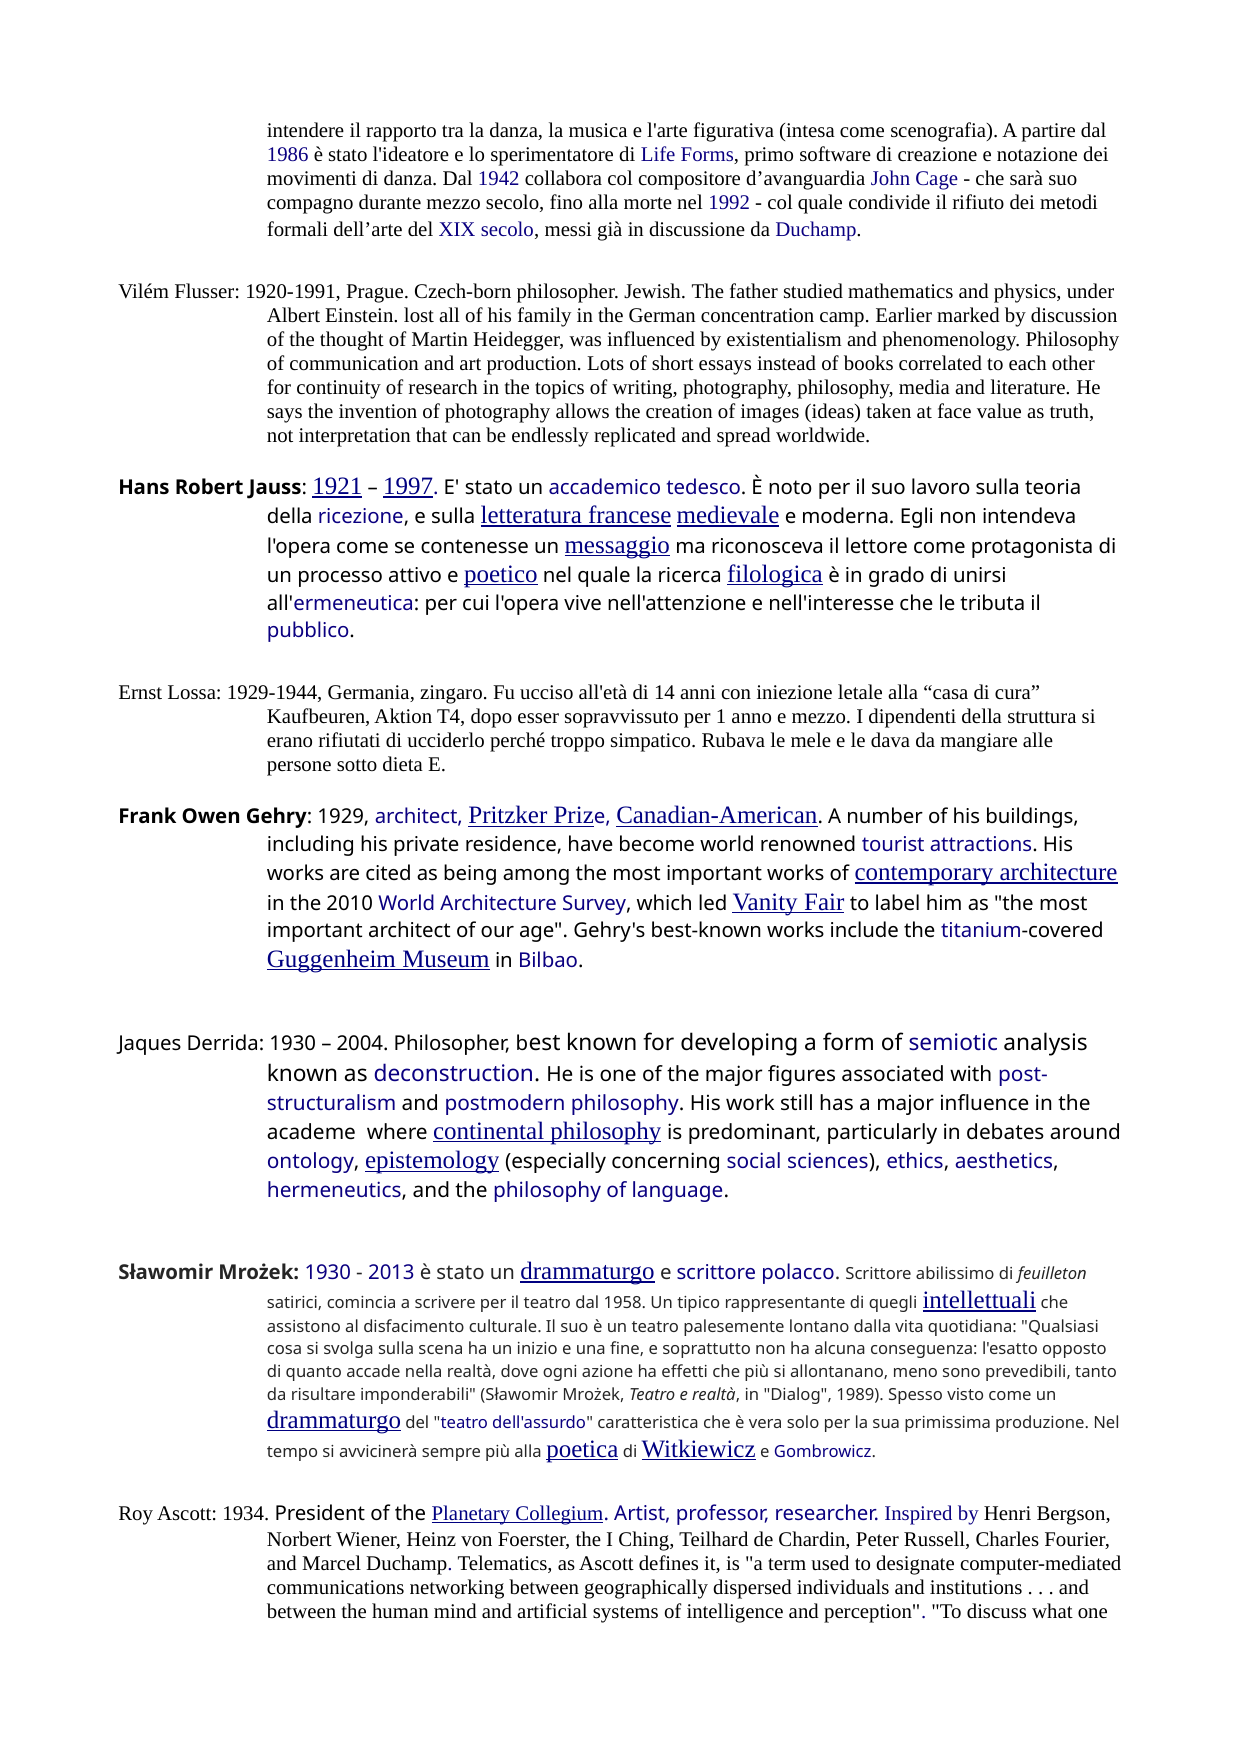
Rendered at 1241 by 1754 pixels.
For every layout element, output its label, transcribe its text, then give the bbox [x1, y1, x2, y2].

text Ernst Lossa: 1929-1944, Germania, zingaro. Fu ucciso all'età di 14 anni con iniezione letale alla “casa di cura” Kaufbeuren, Aktion T4, dopo esser sopravvissuto per 1 anno e mezzo. I dipendenti della struttura si erano rifiutati di ucciderlo perché troppo simpatico. Rubava le mele e le dava da mangiare alle persone sotto dieta E. [118, 680, 1122, 776]
text Frank Owen Gehry: 1929, architect, Pritzker Prize, Canadian-American. A number of his buildings, including his private residence, have become world renowned tourist attractions. His works are cited as being among the most important works of contemporary architecture in the 2010 World Architecture Survey, which led Vanity Fair to label him as "the most important architect of our age". Gehry's best-known works include the titanium-covered Guggenheim Museum in Bilbao. [118, 801, 1122, 973]
text intendere il rapporto tra la danza, la musica e l'arte figurativa (intesa come scenografia). A partire dal 1986 è stato l'ideatore e lo sperimentatore di Life Forms, primo software di creazione e notazione dei movimenti di danza. Dal 1942 collabora col compositore d’avanguardia John Cage - che sarà suo compagno durante mezzo secolo, fino alla morte nel 1992 - col quale condivide il rifiuto dei metodi formali dell’arte del XIX secolo, messi già in discussione da Duchamp. [118, 118, 1122, 242]
text Vilém Flusser: 1920-1991, Prague. Czech-born philosopher. Jewish. The father studied mathematics and physics, under Albert Einstein. lost all of his family in the German concentration camp. Earlier marked by discussion of the thought of Martin Heidegger, was influenced by existentialism and phenomenology. Philosophy of communication and art production. Lots of short essays instead of books correlated to each other for continuity of research in the topics of writing, photography, philosophy, media and literature. He says the invention of photography allows the creation of images (ideas) taken at face value as truth, not interpretation that can be endlessly replicated and spread worldwide. [118, 279, 1122, 447]
text Roy Ascott: 1934. President of the Planetary Collegium. Artist, professor, researcher. Inspired by Henri Bergson, Norbert Wiener, Heinz von Foerster, the I Ching, Teilhard de Chardin, Peter Russell, Charles Fourier, and Marcel Duchamp. Telematics, as Ascott defines it, is "a term used to designate computer-mediated communications networking between geographically dispersed individuals and institutions . . . and between the human mind and artificial systems of intelligence and perception". "To discuss what one [118, 1499, 1122, 1623]
text Jaques Derrida: 1930 – 2004. Philosopher, best known for developing a form of semiotic analysis known as deconstruction. He is one of the major figures associated with post-structuralism and postmodern philosophy. His work still has a major influence in the academe where continental philosophy is predominant, particularly in debates around ontology, epistemology (especially concerning social sciences), ethics, aesthetics, hermeneutics, and the philosophy of language. [118, 1026, 1122, 1203]
text Hans Robert Jauss: 1921 – 1997. E' stato un accademico tedesco. È noto per il suo lavoro sulla teoria della ricezione, e sulla letteratura francese medievale e moderna. Egli non intendeva l'opera come se contenesse un messaggio ma riconosceva il lettore come protagonista di un processo attivo e poetico nel quale la ricerca filologica è in grado di unirsi all'ermeneutica: per cui l'opera vive nell'attenzione e nell'interesse che le tributa il pubblico. [118, 471, 1122, 644]
text Sławomir Mrożek: 1930 - 2013 è stato un drammaturgo e scrittore polacco. Scrittore abilissimo di feuilleton satirici, comincia a scrivere per il teatro dal 1958. Un tipico rappresentante di quegli intellettuali che assistono al disfacimento culturale. Il suo è un teatro palesemente lontano dalla vita quotidiana: "Qualsiasi cosa si svolga sulla scena ha un inizio e una fine, e soprattutto non ha alcuna conseguenza: l'esatto opposto di quanto accade nella realtà, dove ogni azione ha effetti che più si allontanano, meno sono prevedibili, tanto da risultare imponderabili" (Sławomir Mrożek, Teatro e realtà, in "Dialog", 1989). Spesso visto come un drammaturgo del "teatro dell'assurdo" caratteristica che è vera solo per la sua primissima produzione. Nel tempo si avvicinerà sempre più alla poetica di Witkiewicz e Gombrowicz. [118, 1256, 1122, 1462]
